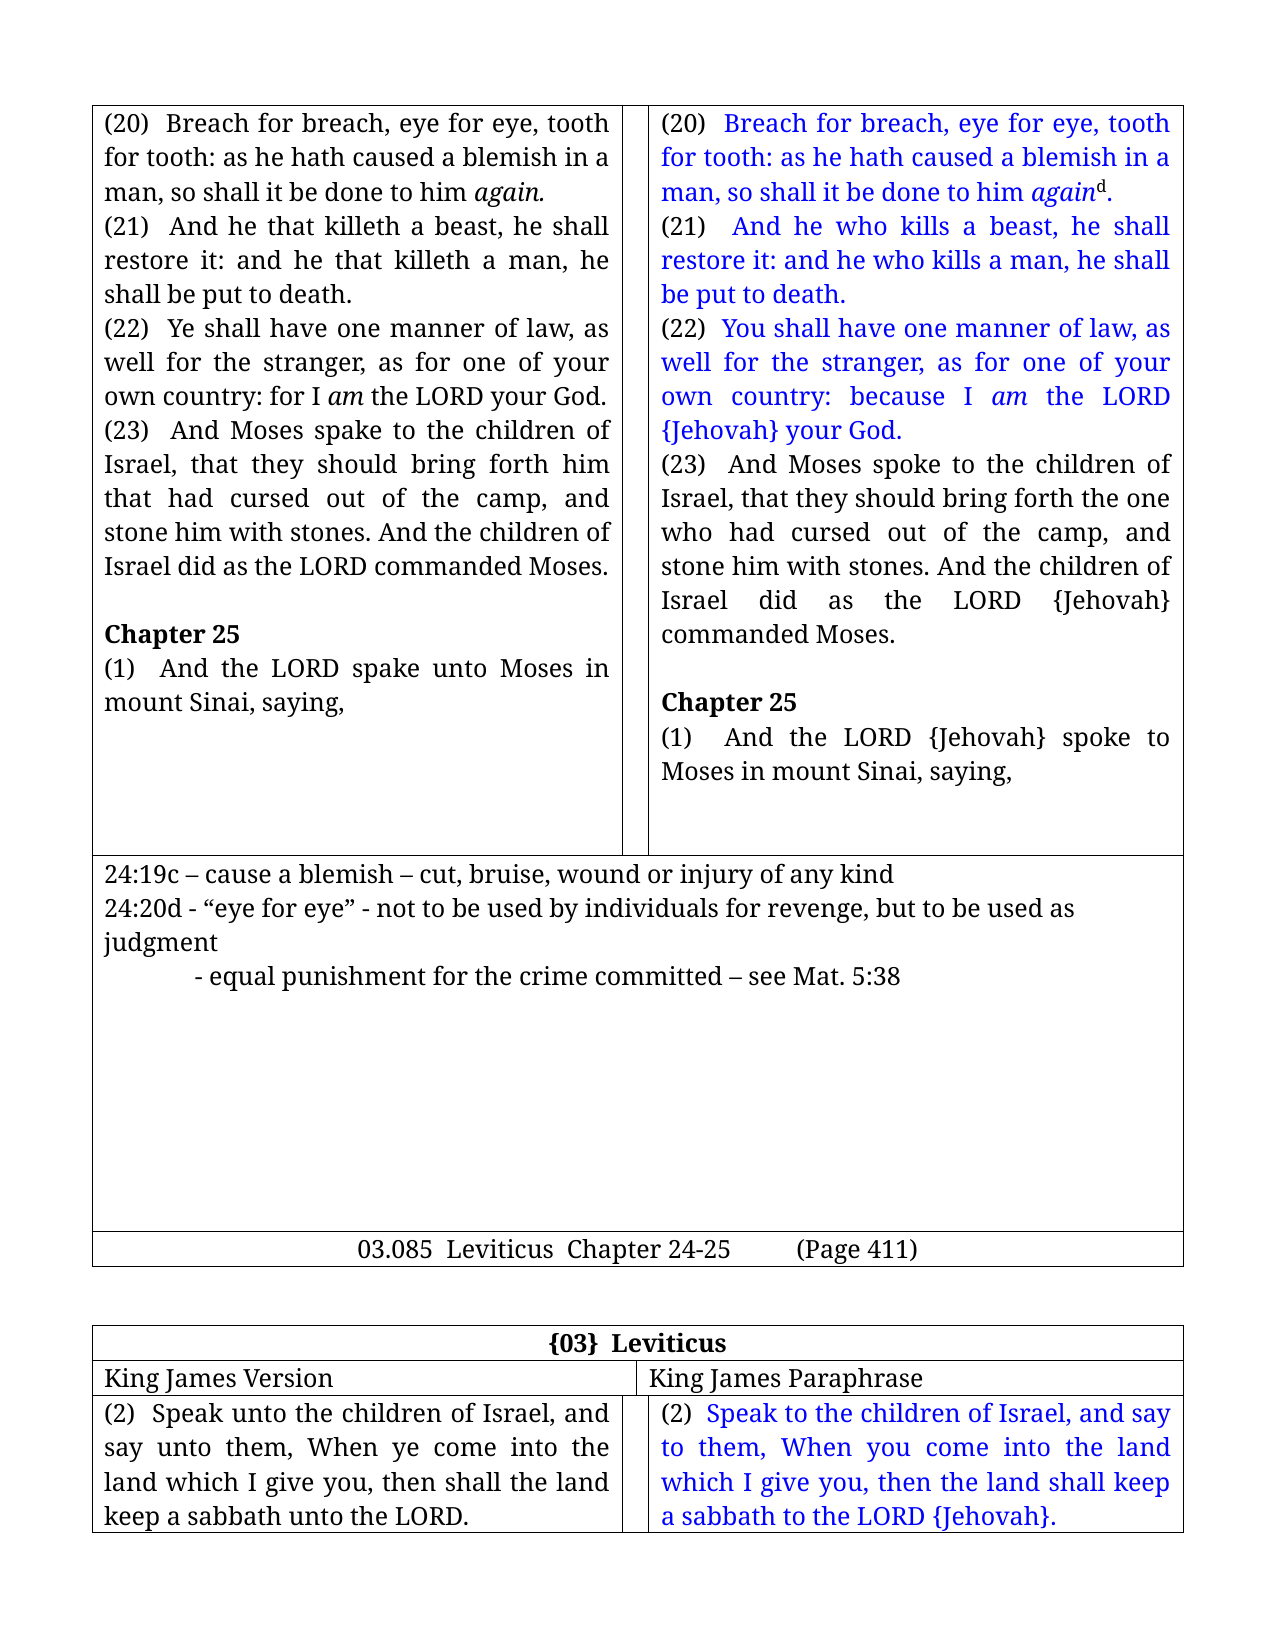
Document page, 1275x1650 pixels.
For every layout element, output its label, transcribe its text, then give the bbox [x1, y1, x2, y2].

table_cell 24:19c – cause a blemish – cut, bruise, wound or injury of any kind 24:20d - “eye for eye” - not to be used by individuals for revenge, but to be used as judgment - equal punishment for the crime committed – see Mat. 5:38 [93, 856, 1183, 1231]
table_header {03} Leviticus [93, 1326, 1183, 1360]
table_cell (20) Breach for breach, eye for eye, tooth for tooth: as he hath caused a blemish in a man, so shall it be done to him againd. (21) And he who kills a beast, he shall restore it: and he who kills a man, he shall be put to death. (22) You shall have one manner of law, as well for the stranger, as for one of your own country: because I am the LORD {Jehovah} your God. (23) And Moses spoke to the children of Israel, that they should bring forth the one who had cursed out of the camp, and stone him with stones. And the children of Israel did as the LORD {Jehovah} commanded Moses. Chapter 25 (1) And the LORD {Jehovah} spoke to Moses in mount Sinai, saying, [649, 106, 1183, 855]
table_cell (2) Speak to the children of Israel, and say to them, When you come into the land which I give you, then the land shall keep a sabbath to the LORD {Jehovah}. [649, 1396, 1183, 1532]
table_cell [623, 106, 648, 855]
table_cell King James Paraphrase [637, 1361, 1183, 1395]
table_cell (20) Breach for breach, eye for eye, tooth for tooth: as he hath caused a blemish in a man, so shall it be done to him again. (21) And he that killeth a beast, he shall restore it: and he that killeth a man, he shall be put to death. (22) Ye shall have one manner of law, as well for the stranger, as for one of your own country: for I am the LORD your God. (23) And Moses spake to the children of Israel, that they should bring forth him that had cursed out of the camp, and stone him with stones. And the children of Israel did as the LORD commanded Moses. Chapter 25 (1) And the LORD spake unto Moses in mount Sinai, saying, [93, 106, 622, 855]
table_cell [623, 1396, 648, 1532]
table_cell King James Version [93, 1361, 636, 1395]
table_cell 03.085 Leviticus Chapter 24-25 (Page 411) [93, 1232, 1183, 1266]
table_cell (2) Speak unto the children of Israel, and say unto them, When ye come into the land which I give you, then shall the land keep a sabbath unto the LORD. [93, 1396, 622, 1532]
